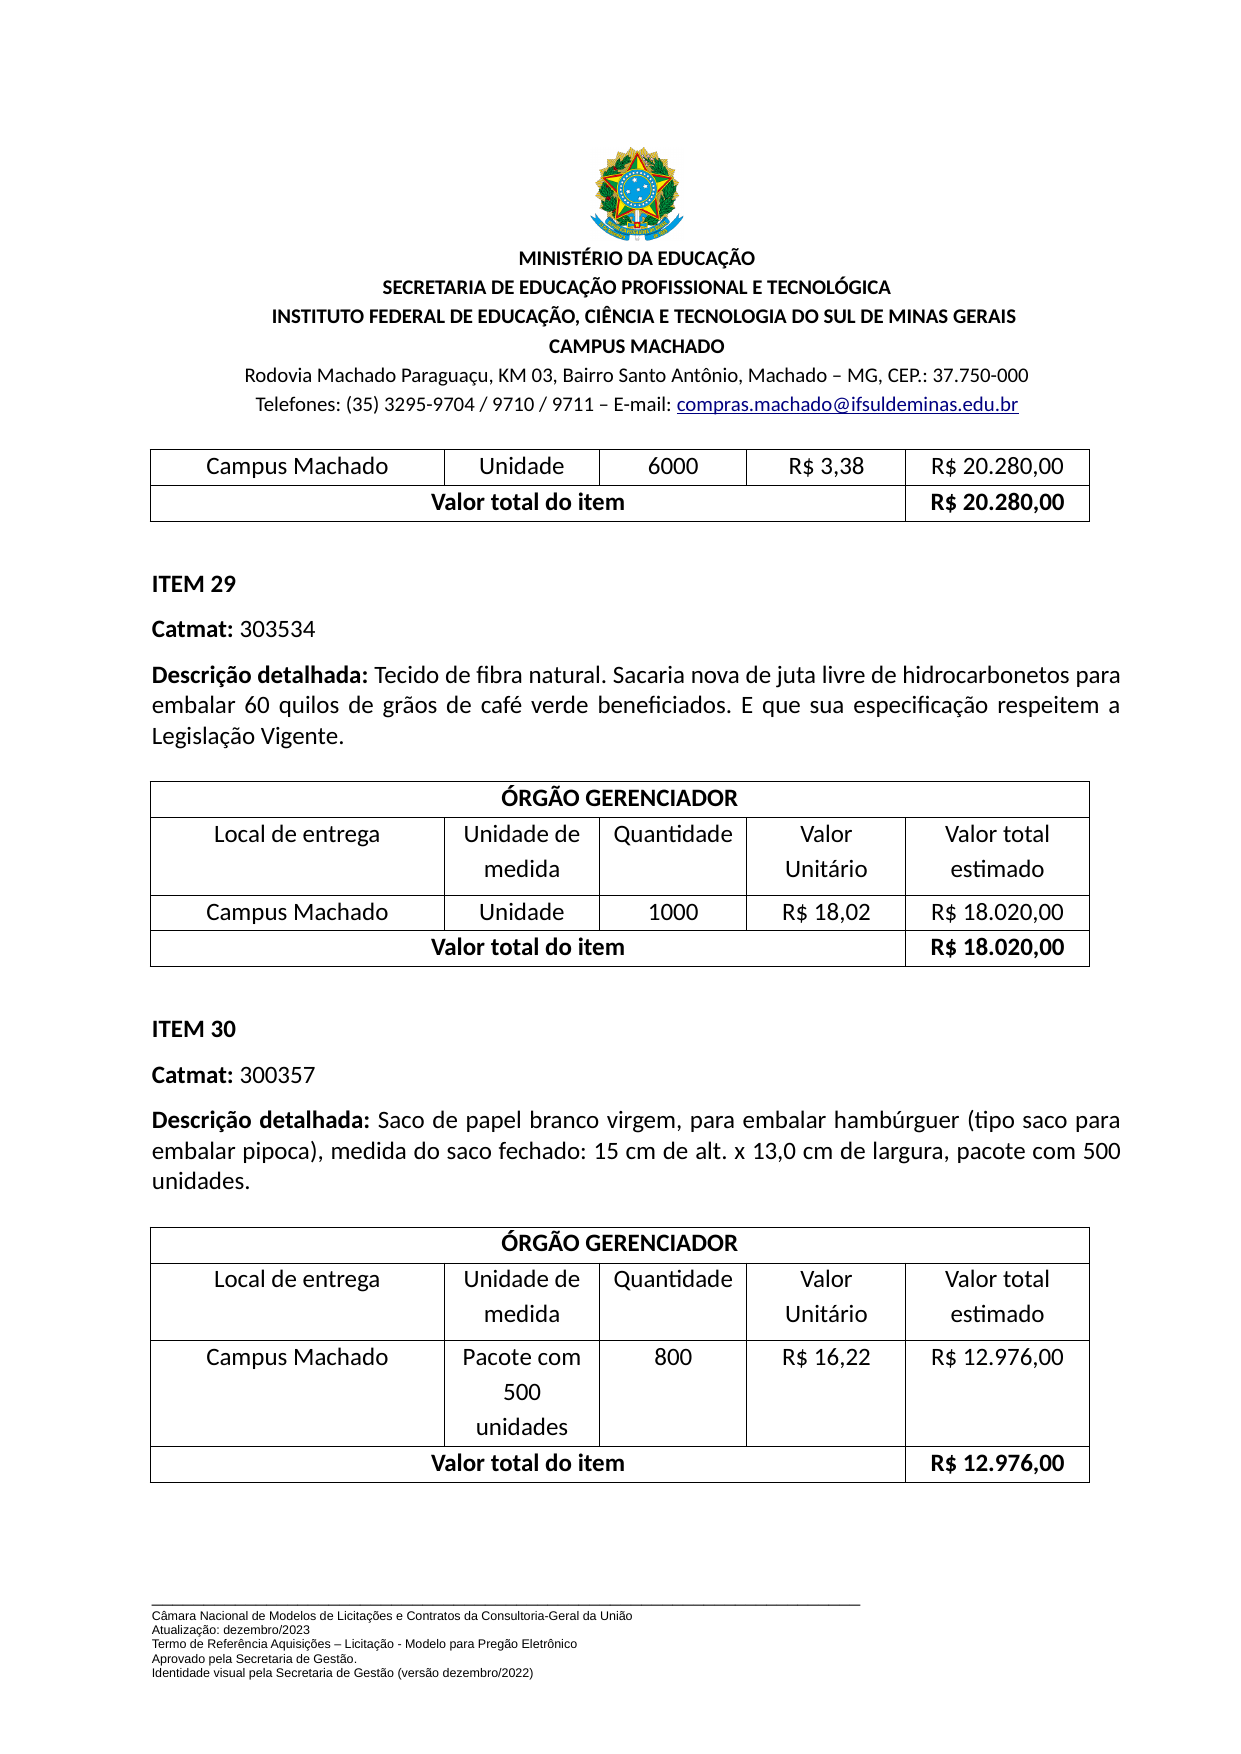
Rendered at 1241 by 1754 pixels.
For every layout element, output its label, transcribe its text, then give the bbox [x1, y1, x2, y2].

table_cell Local de entrega [151, 818, 444, 894]
table_cell Valor Unitário [747, 1264, 905, 1340]
table_cell R$ 18,02 [747, 896, 905, 930]
table_cell R$ 20.280,00 [906, 486, 1089, 521]
table_cell 1000 [600, 896, 746, 930]
table_cell R$ 3,38 [747, 450, 905, 485]
table_cell Quantidade [600, 1264, 746, 1340]
table_cell Valor total do item [151, 931, 905, 966]
table_cell 6000 [600, 450, 746, 485]
picture [590, 147, 684, 241]
table_cell Valor total estimado [906, 1264, 1089, 1340]
table_cell Valor total do item [151, 486, 905, 521]
text Catmat: 300357 [152, 1059, 1122, 1089]
table_cell R$ 12.976,00 [906, 1447, 1089, 1482]
table_cell R$ 12.976,00 [906, 1341, 1089, 1446]
text Descrição detalhada: Saco de papel branco virgem, para embalar hambúrguer (tipo saco para embalar pipoca), medida do saco fechado: 15 cm de alt. x 13,0 cm de largura, pacote com 500 unidades. [152, 1104, 1122, 1196]
picture [652, 219, 684, 241]
table_cell Local de entrega [151, 1264, 444, 1340]
table_cell Valor Unitário [747, 818, 905, 894]
text ITEM 29 [152, 568, 1122, 598]
table_cell R$ 18.020,00 [906, 931, 1089, 966]
table_cell R$ 20.280,00 [906, 450, 1089, 485]
table_cell Unidade [445, 450, 599, 485]
picture [656, 223, 665, 228]
table_header ÓRGÃO GERENCIADOR [151, 782, 1089, 817]
picture [630, 236, 645, 241]
table_header ÓRGÃO GERENCIADOR [151, 1228, 1089, 1262]
table_cell Pacote com 500 unidades [445, 1341, 599, 1446]
table_cell R$ 16,22 [747, 1341, 905, 1446]
text ITEM 30 [152, 1013, 1122, 1043]
table_cell Quantidade [600, 818, 746, 894]
table_cell Valor total do item [151, 1447, 905, 1482]
table_cell Unidade de medida [445, 1264, 599, 1340]
table_cell R$ 18.020,00 [906, 896, 1089, 930]
table_cell Unidade de medida [445, 818, 599, 894]
table_cell Valor total estimado [906, 818, 1089, 894]
table_cell Campus Machado [151, 1341, 444, 1446]
table_cell Unidade [445, 896, 599, 930]
table_cell Campus Machado [151, 450, 444, 485]
table_cell Campus Machado [151, 896, 444, 930]
table_cell 800 [600, 1341, 746, 1446]
text Catmat: 303534 [152, 613, 1122, 644]
text Descrição detalhada: Tecido de fibra natural. Sacaria nova de juta livre de hidrocarbonetos para embalar 60 quilos de grãos de café verde beneficiados. E que sua especificação respeitem a Legislação Vigente. [152, 659, 1122, 751]
